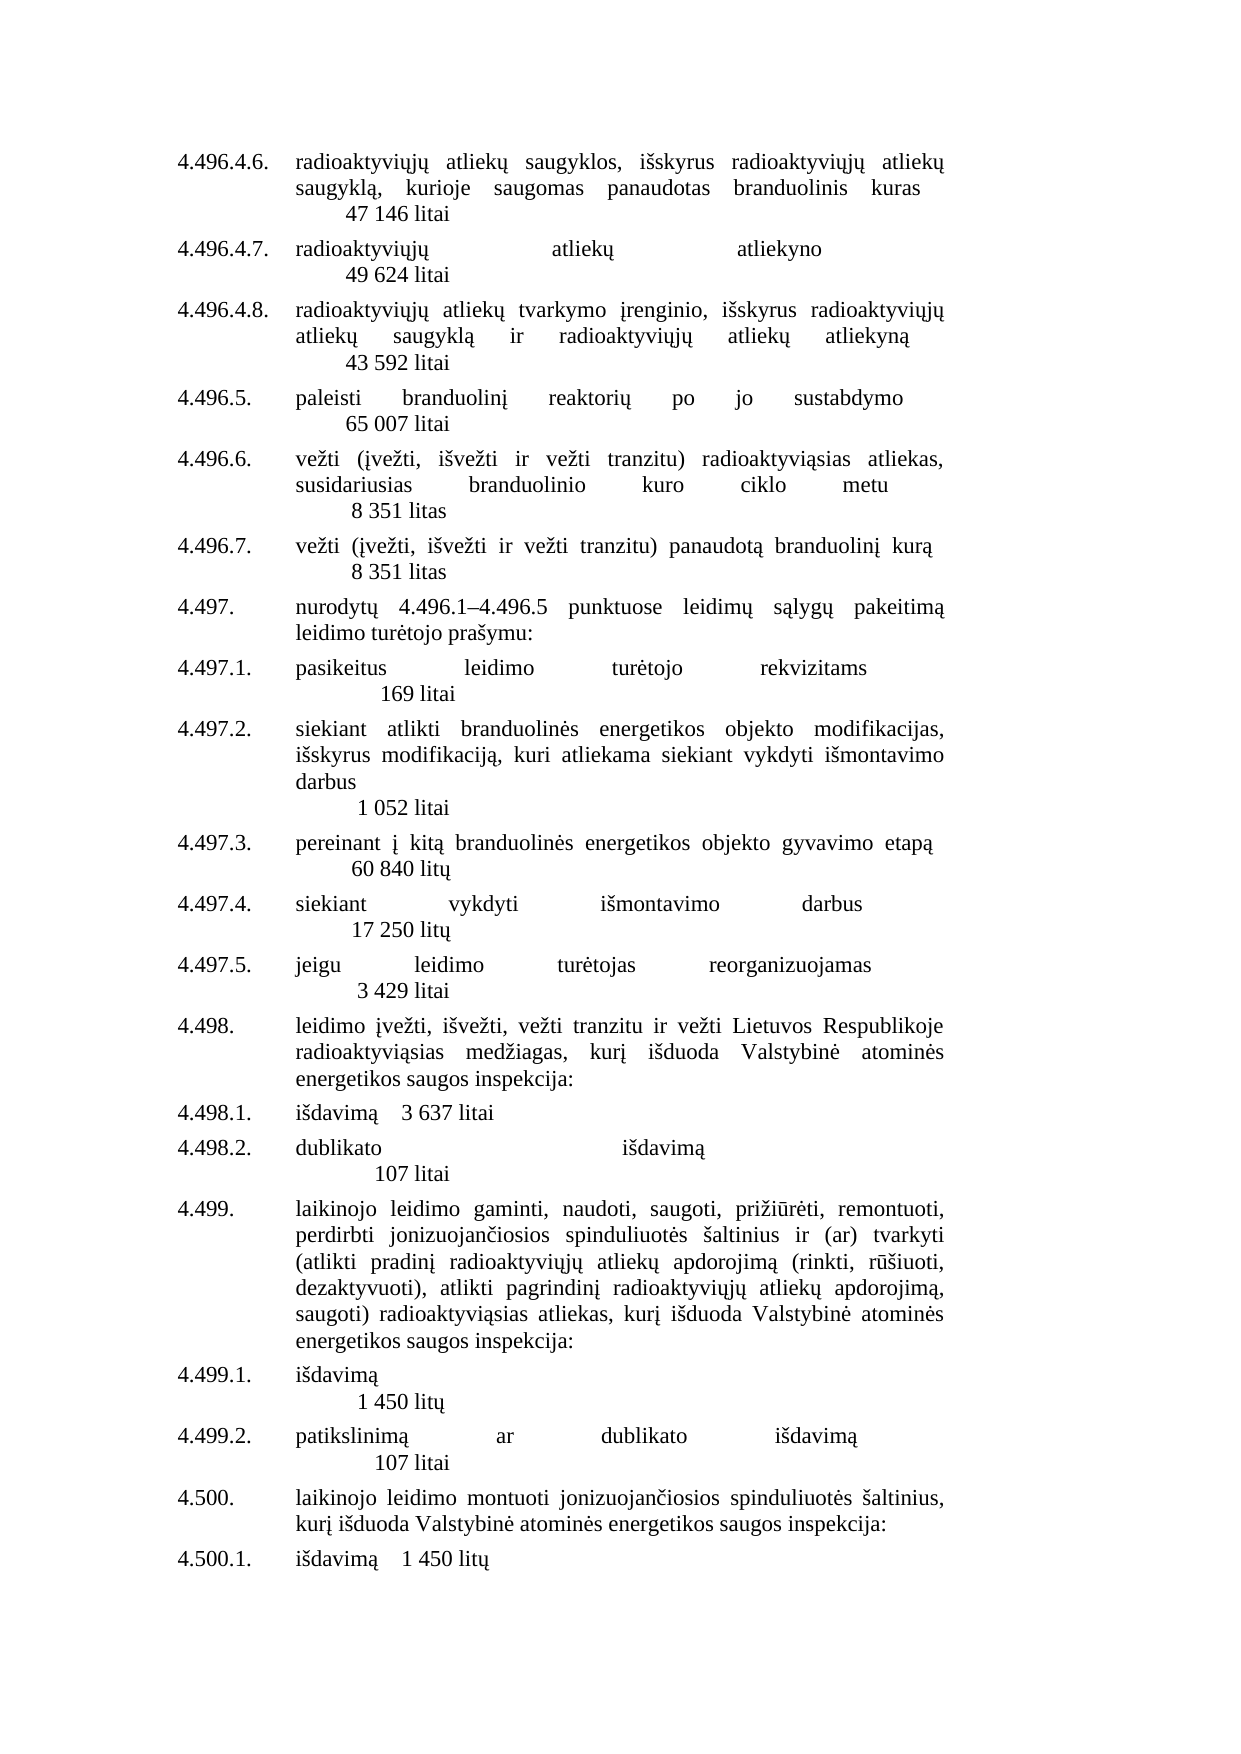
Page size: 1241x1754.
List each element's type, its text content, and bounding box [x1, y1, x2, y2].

text 4.497.3. pereinant į kitą branduolinės energetikos objekto gyvavimo etapą 60 840 litų [177, 829, 945, 882]
text 4.496.4.6. radioaktyviųjų atliekų saugyklos, išskyrus radioaktyviųjų atliekų saugyklą, kurioje saugomas panaudotas branduolinis kuras 47 146 litai [177, 148, 945, 227]
text 4.497.1. pasikeitus leidimo turėtojo rekvizitams 169 litai [177, 654, 945, 707]
text 4.500.1. išdavimą 1 450 litų [177, 1545, 945, 1571]
text 4.497.4. siekiant vykdyti išmontavimo darbus 17 250 litų [177, 890, 945, 943]
text 4.499.2. patikslinimą ar dublikato išdavimą 107 litai [177, 1423, 945, 1475]
text 4.498.1. išdavimą 3 637 litai [177, 1099, 945, 1126]
text 4.497.2. siekiant atlikti branduolinės energetikos objekto modifikacijas, išskyrus modifikaciją, kuri atliekama siekiant vykdyti išmontavimo darbus 1 052 litai [177, 715, 945, 821]
text 4.500. laikinojo leidimo montuoti jonizuojančiosios spinduliuotės šaltinius, kurį išduoda Valstybinė atominės energetikos saugos inspekcija: [177, 1484, 945, 1536]
text 4.496.4.8. radioaktyviųjų atliekų tvarkymo įrenginio, išskyrus radioaktyviųjų atliekų saugyklą ir radioaktyviųjų atliekų atliekyną 43 592 litai [177, 296, 945, 375]
text 4.497. nurodytų 4.496.1–4.496.5 punktuose leidimų sąlygų pakeitimą leidimo turėtojo prašymu: [177, 593, 945, 646]
text 4.499. laikinojo leidimo gaminti, naudoti, saugoti, prižiūrėti, remontuoti, perdirbti jonizuojančiosios spinduliuotės šaltinius ir (ar) tvarkyti (atlikti pradinį radioaktyviųjų atliekų apdorojimą (rinkti, rūšiuoti, dezaktyvuoti), atlikti pagrindinį radioaktyviųjų atliekų apdorojimą, saugoti) radioaktyviąsias atliekas, kurį išduoda Valstybinė atominės energetikos saugos inspekcija: [177, 1195, 945, 1353]
text 4.496.6. vežti (įvežti, išvežti ir vežti tranzitu) radioaktyviąsias atliekas, susidariusias branduolinio kuro ciklo metu 8 351 litas [177, 444, 945, 524]
text 4.496.5. paleisti branduolinį reaktorių po jo sustabdymo 65 007 litai [177, 383, 945, 436]
text 4.496.4.7. radioaktyviųjų atliekų atliekyno 49 624 litai [177, 235, 945, 288]
text 4.497.5. jeigu leidimo turėtojas reorganizuojamas 3 429 litai [177, 951, 945, 1004]
text 4.498. leidimo įvežti, išvežti, vežti tranzitu ir vežti Lietuvos Respublikoje radioaktyviąsias medžiagas, kurį išduoda Valstybinė atominės energetikos saugos inspekcija: [177, 1012, 945, 1091]
text 4.496.7. vežti (įvežti, išvežti ir vežti tranzitu) panaudotą branduolinį kurą 8 351 litas [177, 532, 945, 585]
text 4.499.1. išdavimą 1 450 litų [177, 1362, 945, 1414]
text 4.498.2. dublikato išdavimą 107 litai [177, 1134, 945, 1187]
